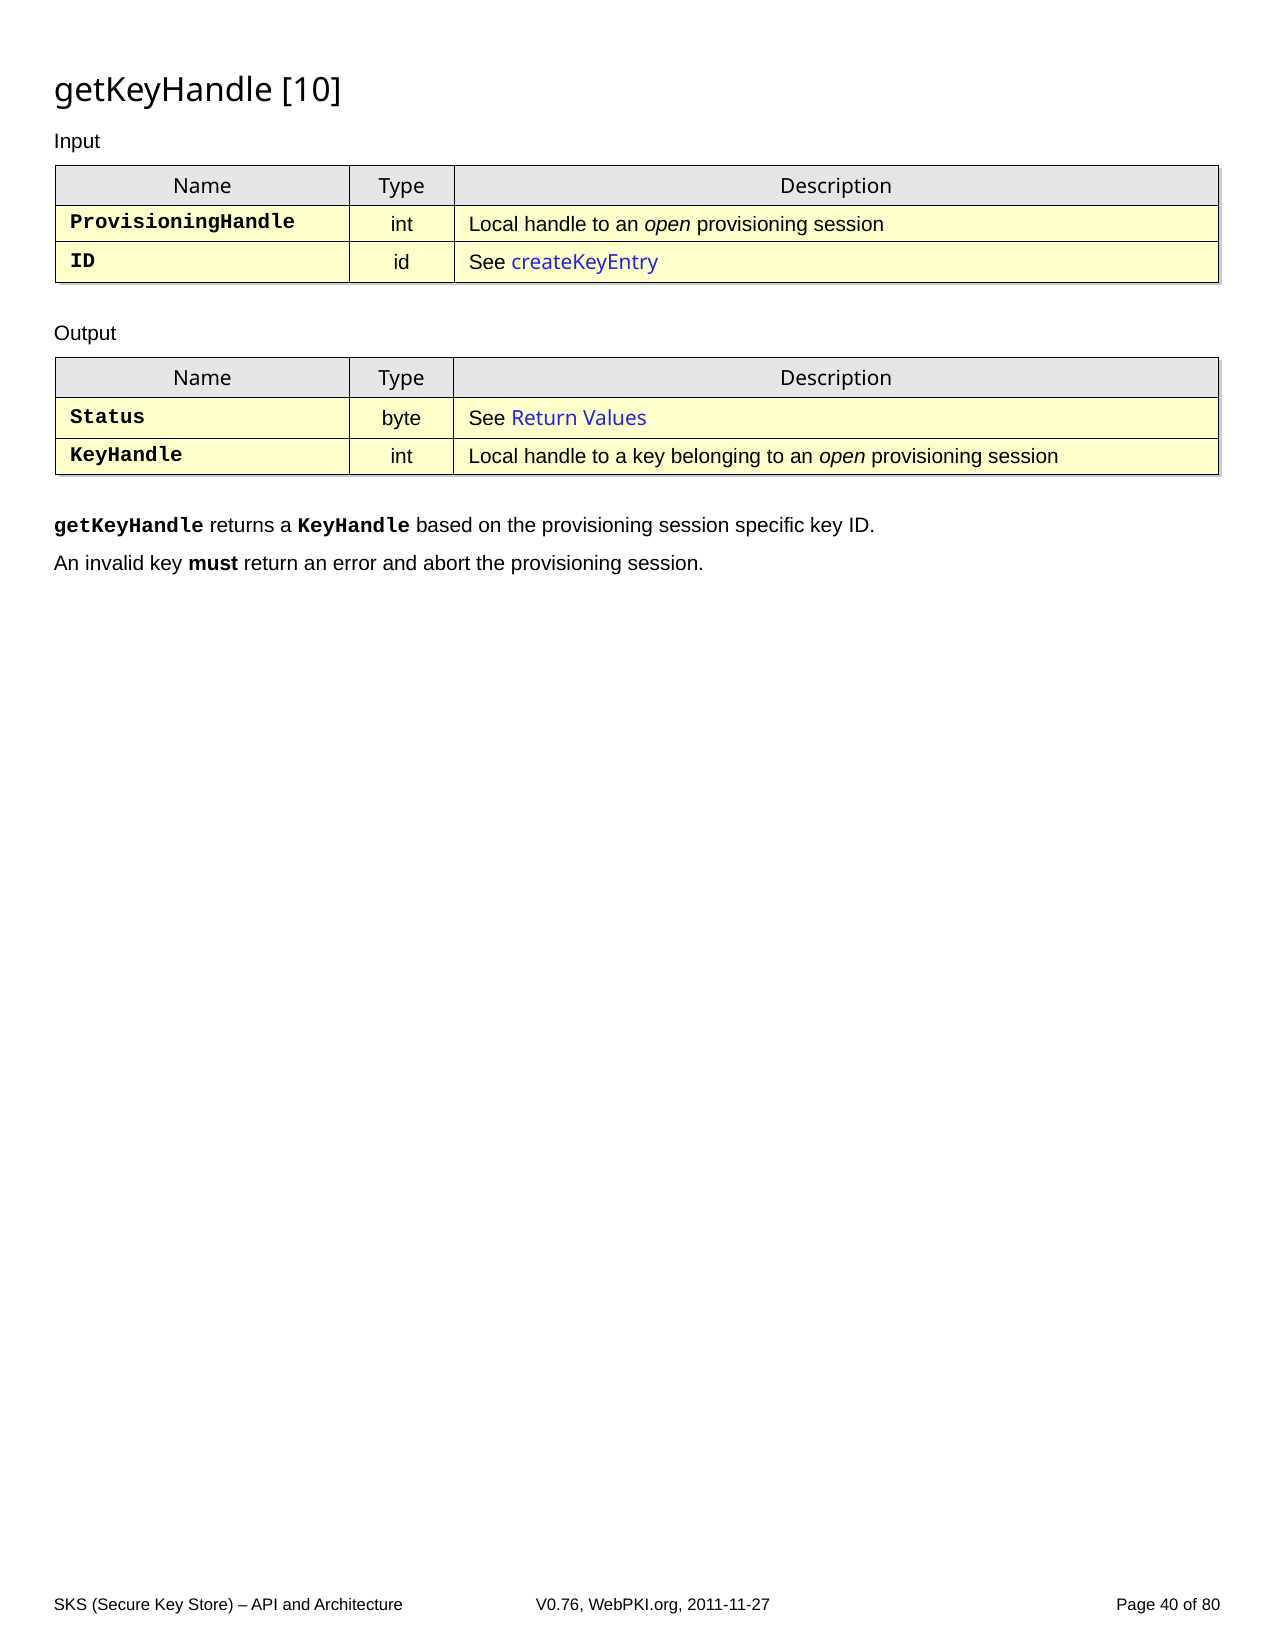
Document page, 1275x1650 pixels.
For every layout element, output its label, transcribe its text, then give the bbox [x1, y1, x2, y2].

table_header Type [350, 358, 453, 397]
table_header Description [455, 166, 1218, 205]
table_cell KeyHandle [56, 439, 349, 473]
table_cell id [350, 242, 454, 282]
table_cell int [350, 206, 454, 241]
table_header Description [454, 358, 1218, 397]
table_cell byte [350, 398, 453, 438]
table_cell Local handle to a key belonging to an open provisioning session [454, 439, 1218, 473]
table_cell ProvisioningHandle [56, 206, 349, 241]
table_cell See createKeyEntry [455, 242, 1218, 282]
text Input [54, 129, 1221, 153]
text An invalid key must return an error and abort the provisioning session. [54, 551, 1221, 574]
table_cell int [350, 439, 453, 473]
table_header Type [350, 166, 454, 205]
table_header Name [56, 166, 349, 205]
table_cell ID [56, 242, 349, 282]
text getKeyHandle returns a KeyHandle based on the provisioning session specific key ID. [54, 513, 1221, 539]
subtitle getKeyHandle [10] [54, 66, 1221, 111]
table_cell Local handle to an open provisioning session [455, 206, 1218, 241]
table_header Name [56, 358, 349, 397]
table_cell See Return Values [454, 398, 1218, 438]
table_cell Status [56, 398, 349, 438]
text Output [54, 321, 1221, 345]
